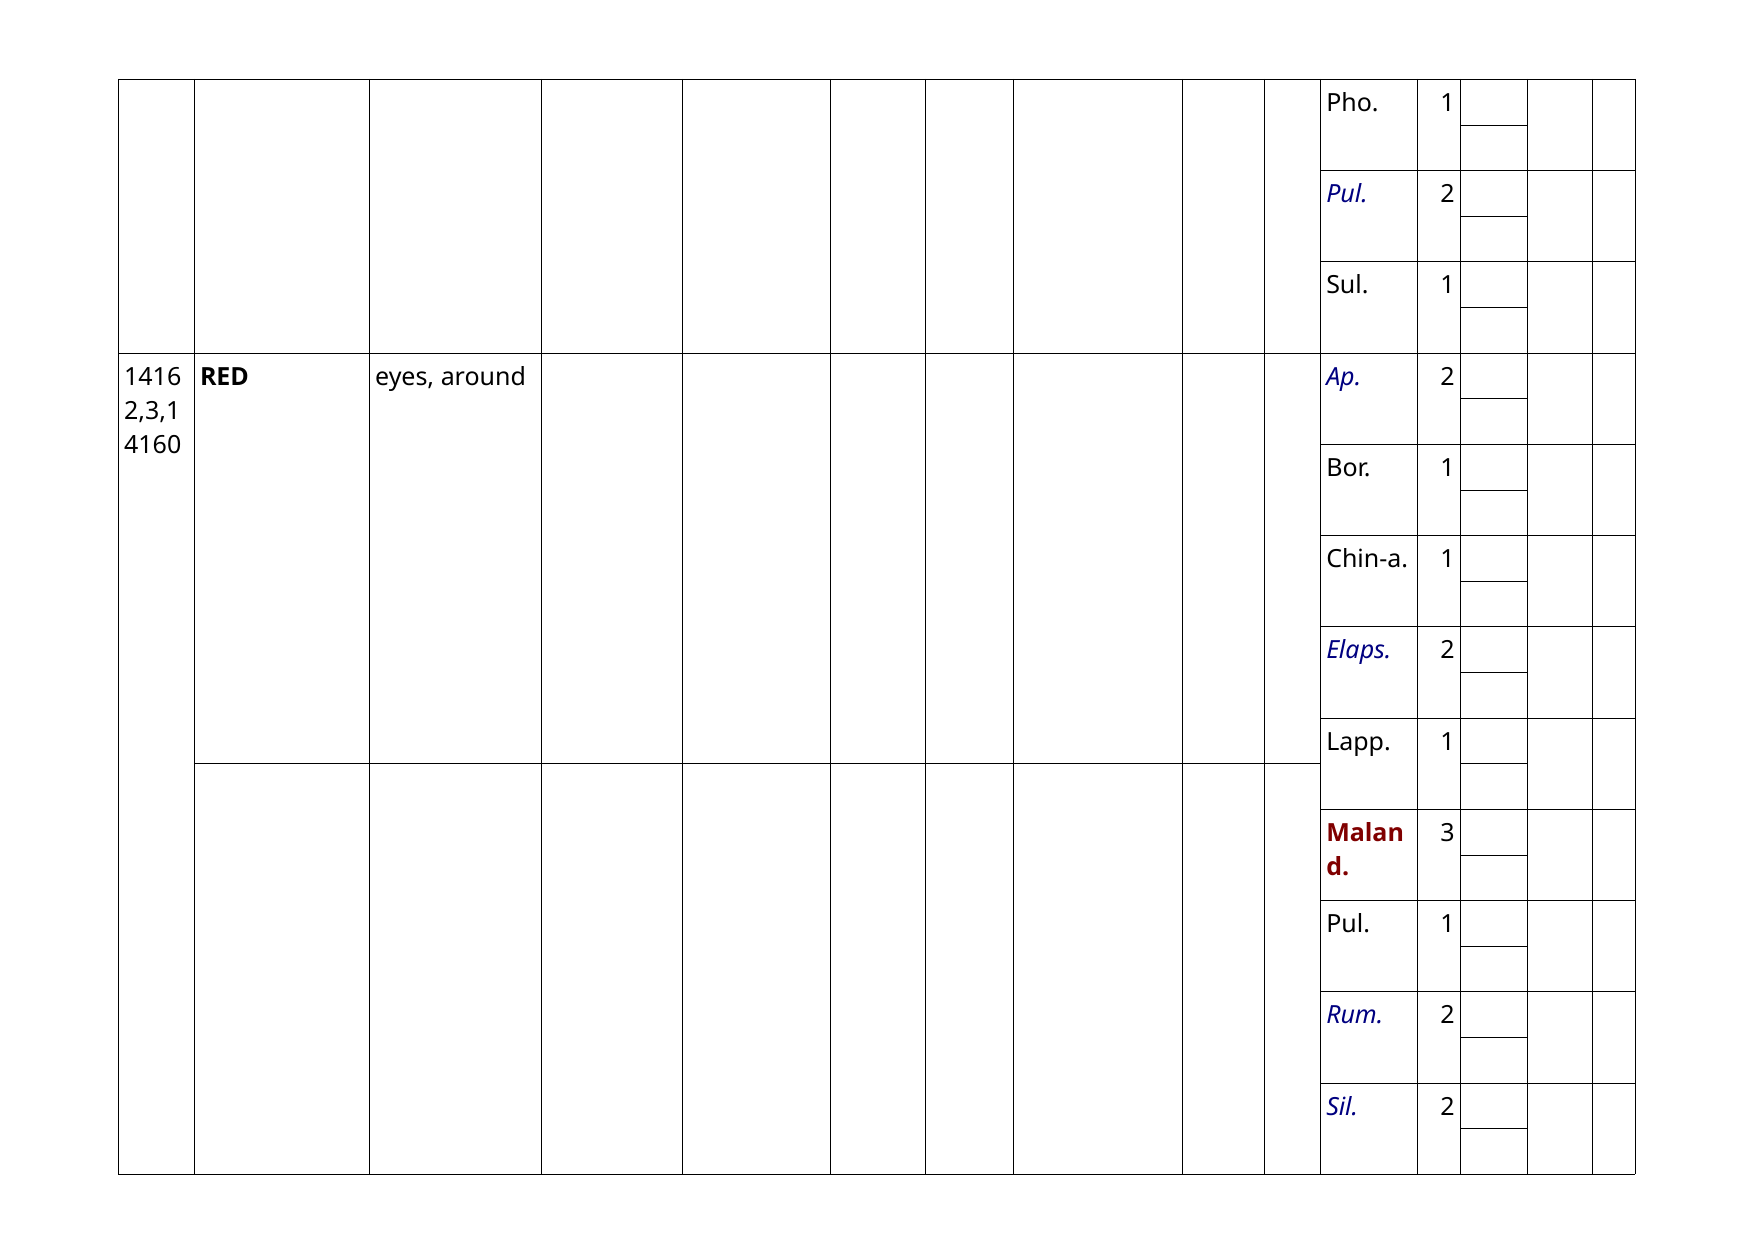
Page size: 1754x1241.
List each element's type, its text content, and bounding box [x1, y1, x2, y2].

table_cell [1461, 171, 1527, 216]
table_cell [1183, 764, 1264, 1174]
table_cell [195, 80, 369, 353]
table_cell [542, 80, 682, 353]
table_cell [1528, 80, 1592, 170]
table_cell Elaps. [1321, 627, 1417, 718]
table_cell [1528, 262, 1592, 353]
table_cell [1461, 810, 1527, 854]
table_cell [1461, 1129, 1527, 1174]
table_cell [1461, 126, 1527, 170]
table_cell [1593, 627, 1635, 718]
table_cell Rum. [1321, 992, 1417, 1083]
table_cell Bor. [1321, 445, 1417, 535]
table_cell [1461, 262, 1527, 307]
table_cell 14162,3,14160 [119, 354, 194, 1174]
table_cell [1461, 901, 1527, 946]
table_cell [1265, 764, 1320, 1174]
table_cell Ap. [1321, 354, 1417, 444]
table_cell [1461, 536, 1527, 581]
table_cell [370, 764, 541, 1174]
table_cell [1014, 80, 1182, 353]
table_cell Chin-a. [1321, 536, 1417, 626]
table_cell [1593, 80, 1635, 170]
table_cell [1593, 810, 1635, 900]
table_cell [926, 354, 1013, 763]
table_cell 1 [1418, 80, 1460, 170]
table_cell 2 [1418, 354, 1460, 444]
table_cell [370, 80, 541, 353]
table_cell [1528, 354, 1592, 444]
table_cell 1 [1418, 719, 1460, 809]
table_cell [1461, 1084, 1527, 1128]
table_cell [1528, 445, 1592, 535]
table_cell [1265, 354, 1320, 763]
table_cell 1 [1418, 262, 1460, 353]
table_cell 2 [1418, 171, 1460, 261]
table_cell [1593, 262, 1635, 353]
table_cell [1461, 445, 1527, 489]
table_cell [1593, 354, 1635, 444]
table_cell [1461, 308, 1527, 353]
table_cell [1461, 399, 1527, 444]
table_cell [1461, 1038, 1527, 1083]
table_cell 1 [1418, 536, 1460, 626]
table_cell [1461, 947, 1527, 991]
table_cell [1014, 764, 1182, 1174]
table_cell [1461, 992, 1527, 1037]
table_cell [683, 354, 830, 763]
table_cell [926, 80, 1013, 353]
table_cell [831, 764, 925, 1174]
table_cell [1183, 354, 1264, 763]
table_cell [1461, 491, 1527, 535]
table_cell 2 [1418, 1084, 1460, 1174]
table_cell [542, 764, 682, 1174]
table_cell [683, 80, 830, 353]
table_cell Pul. [1321, 171, 1417, 261]
table_cell [1528, 1084, 1592, 1174]
table_cell [1593, 445, 1635, 535]
table_cell [1014, 354, 1182, 763]
table_cell [119, 80, 194, 353]
table_cell [1528, 719, 1592, 809]
table_cell [683, 764, 830, 1174]
table_cell Lapp. [1321, 719, 1417, 809]
table_cell [831, 80, 925, 353]
table_cell [1461, 719, 1527, 763]
table_cell [1593, 901, 1635, 991]
table_cell 1 [1418, 445, 1460, 535]
table_cell 3 [1418, 810, 1460, 900]
table_cell [1528, 992, 1592, 1083]
table_cell [195, 764, 369, 1174]
table_cell [1461, 354, 1527, 398]
table_cell [1593, 171, 1635, 261]
table_cell [1528, 810, 1592, 900]
table_cell [1528, 901, 1592, 991]
table_cell red [195, 354, 369, 763]
table_cell [831, 354, 925, 763]
table_cell [1461, 673, 1527, 718]
table_cell Maland. [1321, 810, 1417, 900]
table_cell [1461, 80, 1527, 124]
table_cell Pho. [1321, 80, 1417, 170]
table_cell [1461, 217, 1527, 261]
table_cell [1528, 536, 1592, 626]
table_cell [1593, 536, 1635, 626]
table_cell [1528, 627, 1592, 718]
table_cell Sul. [1321, 262, 1417, 353]
table_cell [1528, 171, 1592, 261]
table_cell 1 [1418, 901, 1460, 991]
table_cell [1593, 992, 1635, 1083]
table_cell 2 [1418, 992, 1460, 1083]
table_cell 2 [1418, 627, 1460, 718]
table_cell [926, 764, 1013, 1174]
table_cell [1593, 1084, 1635, 1174]
table_cell [1461, 764, 1527, 809]
table_cell [1461, 582, 1527, 626]
table_cell [1593, 719, 1635, 809]
table_cell [542, 354, 682, 763]
table_cell [1183, 80, 1264, 353]
table_cell Pul. [1321, 901, 1417, 991]
table_cell [1461, 856, 1527, 900]
table_cell [1461, 627, 1527, 672]
table_cell [1265, 80, 1320, 353]
table_cell eyes, around [370, 354, 541, 763]
table_cell Sil. [1321, 1084, 1417, 1174]
